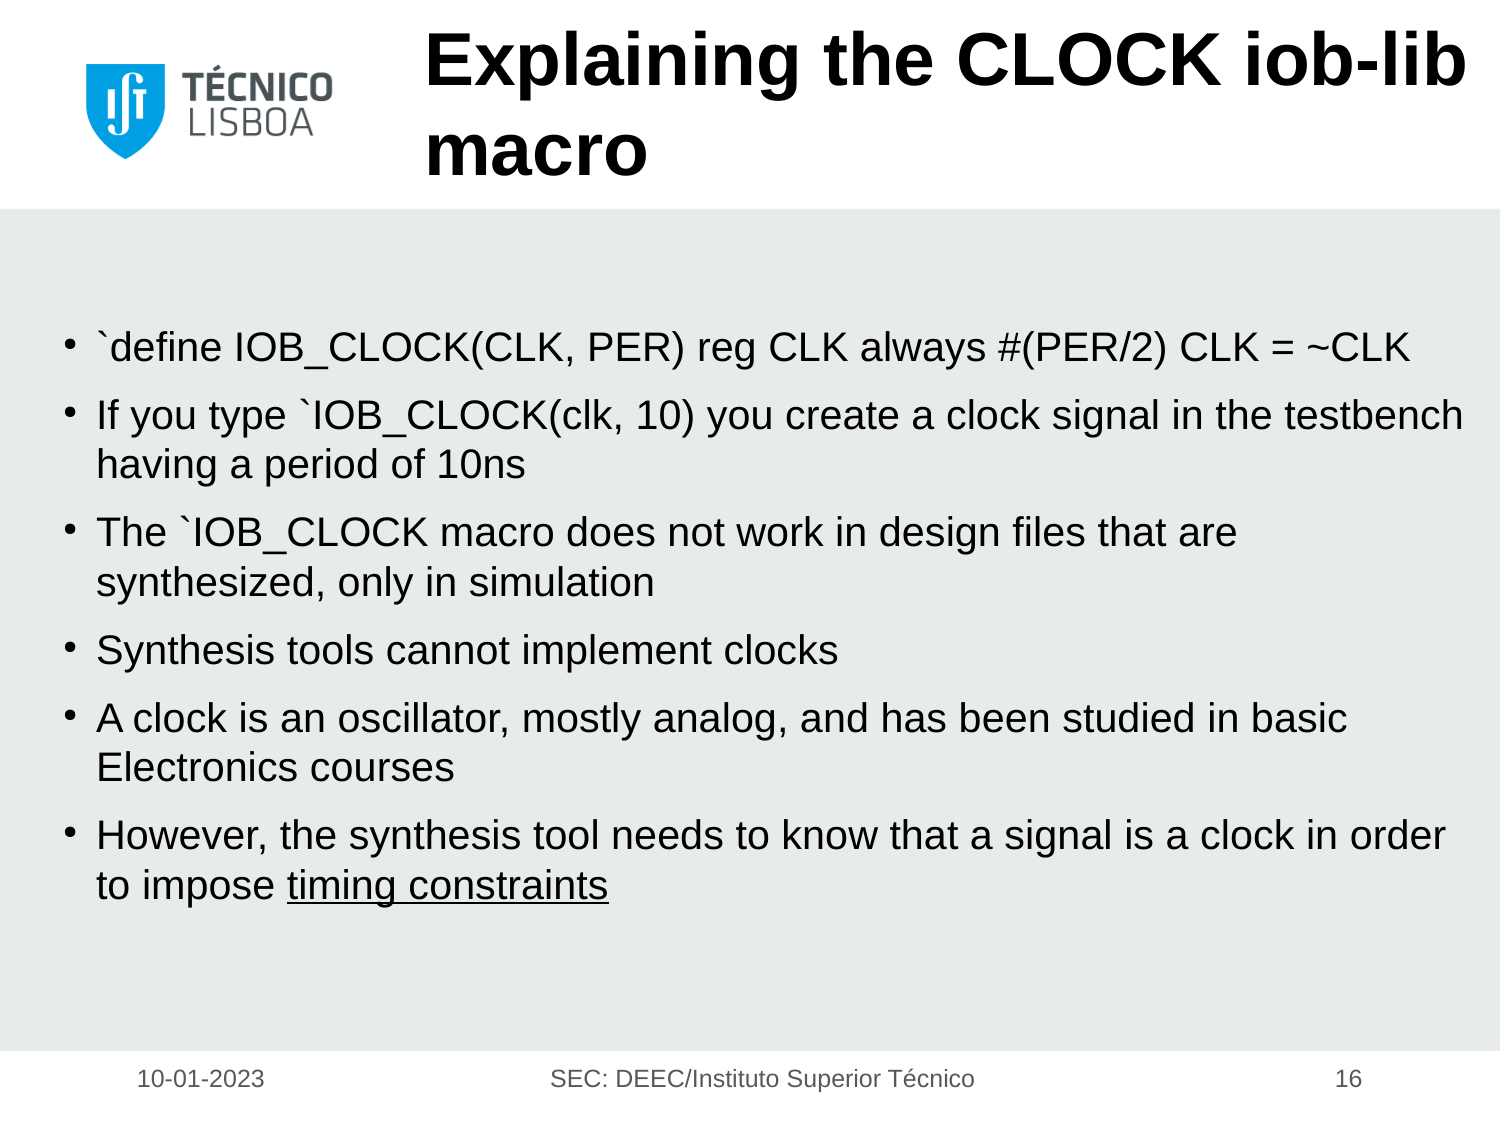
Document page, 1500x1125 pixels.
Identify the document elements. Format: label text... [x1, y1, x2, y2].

picture [0, 0, 1500, 1125]
list `define IOB_CLOCK(CLK, PER) reg CLK always #(PER/2) CLK = ~CLK If you type `IOB_CLOCK(clk, 10) you create a clock signal in the testbench having a period of 10ns The `IOB_CLOCK macro does not work in design files that are synthesized, only in simulation Synthesis tools cannot implement clocks A clock is an oscillator, mostly analog, and has been studied in basic Electronics courses However, the synthesis tool needs to know that a signal is a clock in order to impose timing constraints [52, 252, 1465, 914]
title Explaining the CLOCK iob-lib macro [409, 28, 1500, 172]
